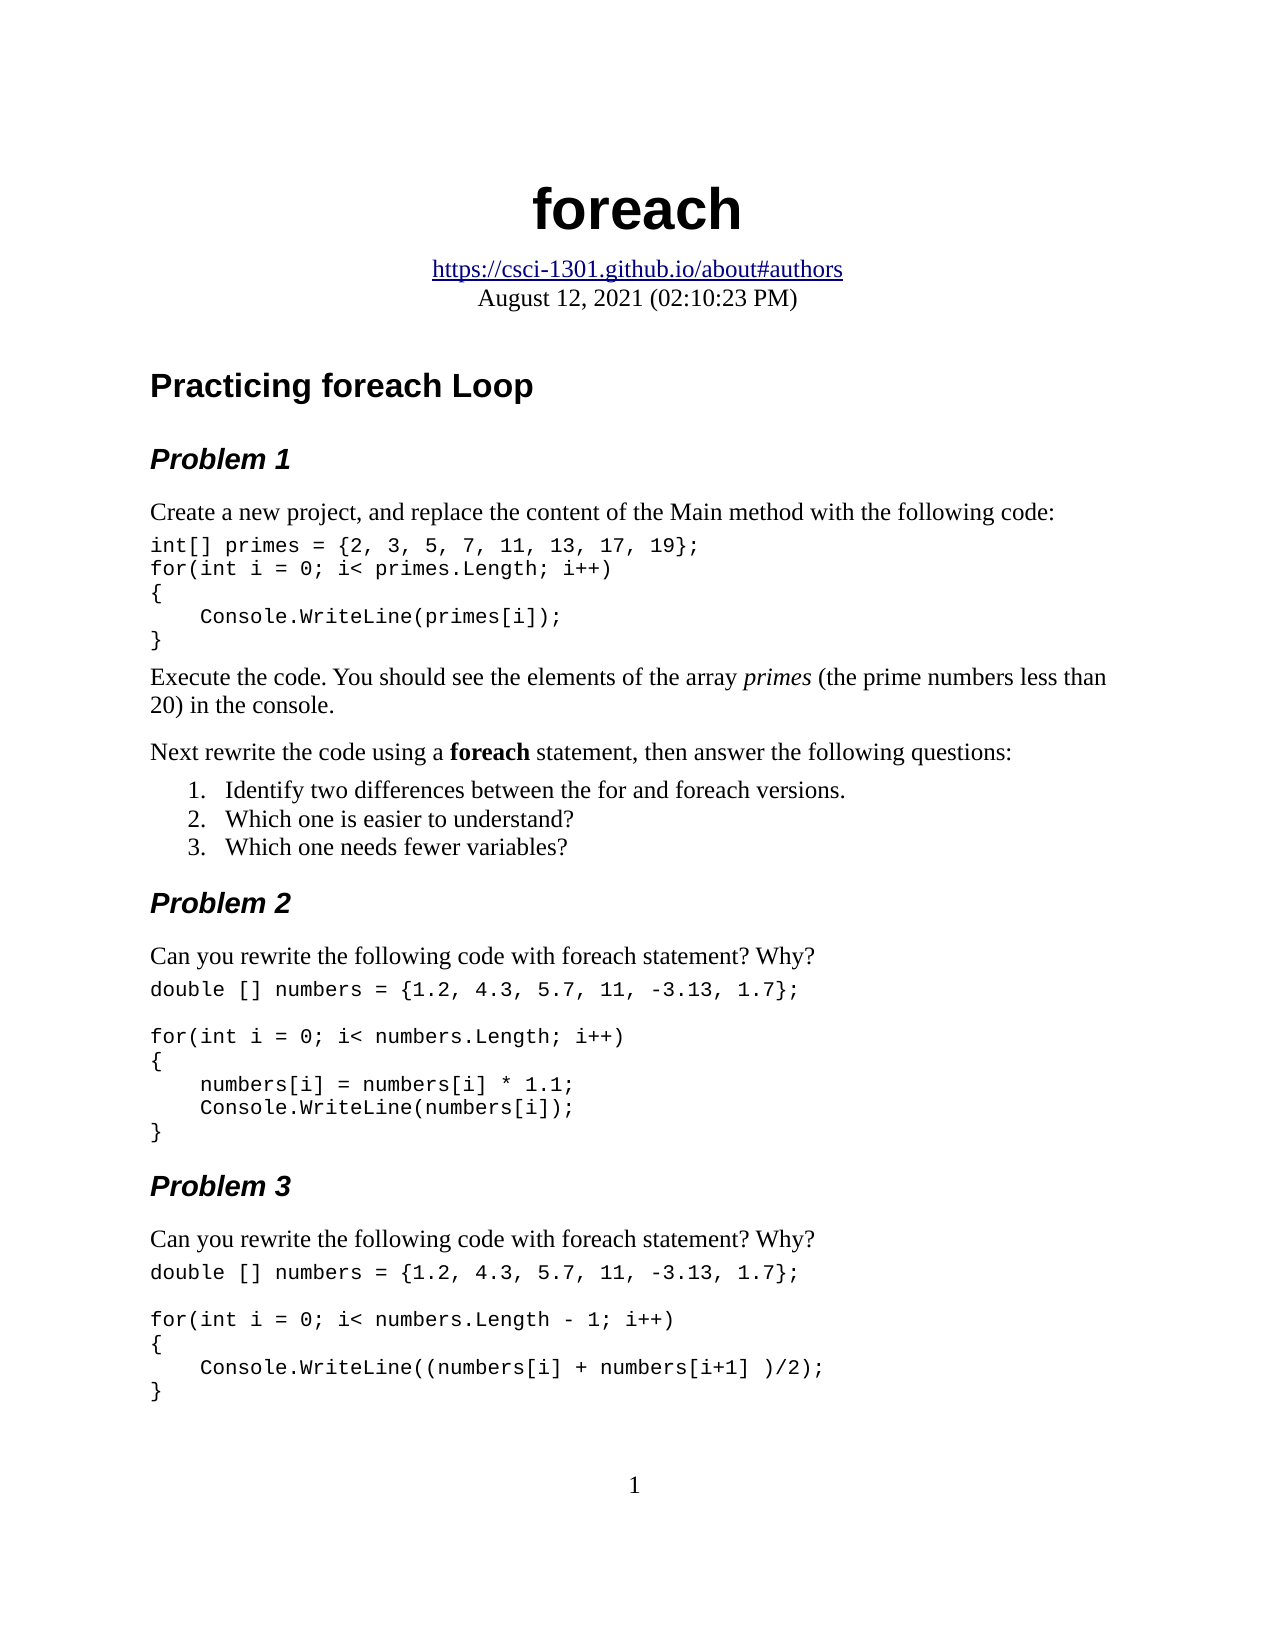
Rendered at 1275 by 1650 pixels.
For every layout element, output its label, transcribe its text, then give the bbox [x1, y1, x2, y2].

text https://csci-1301.github.io/about#authors [150, 254, 1125, 283]
text numbers[i] = numbers[i] * 1.1; [150, 1073, 1125, 1097]
text August 12, 2021 (02:10:23 PM) [150, 283, 1125, 312]
text int[] primes = {2, 3, 5, 7, 11, 13, 17, 19}; [150, 535, 1125, 558]
subtitle Problem 1 [150, 442, 1125, 476]
subtitle Problem 3 [150, 1169, 1125, 1203]
text Execute the code. You should see the elements of the array primes (the prime numbers less than 20) in the console. [150, 662, 1125, 719]
subtitle Practicing foreach Loop [150, 366, 1125, 404]
subtitle Problem 2 [150, 886, 1125, 920]
text Create a new project, and replace the content of the Main method with the following code: [150, 497, 1125, 526]
text double [] numbers = {1.2, 4.3, 5.7, 11, -3.13, 1.7}; [150, 979, 1125, 1003]
text } [150, 629, 1125, 653]
title foreach [150, 175, 1125, 242]
text for(int i = 0; i< numbers.Length - 1; i++) [150, 1309, 1125, 1333]
text Console.WriteLine(primes[i]); [150, 606, 1125, 629]
text { [150, 582, 1125, 606]
text Next rewrite the code using a foreach statement, then answer the following questions: [150, 737, 1125, 766]
text { [150, 1050, 1125, 1073]
text for(int i = 0; i< numbers.Length; i++) [150, 1026, 1125, 1050]
text Console.WriteLine(numbers[i]); [150, 1097, 1125, 1121]
list Which one needs fewer variables? [187, 832, 1125, 861]
text { [150, 1333, 1125, 1357]
text } [150, 1380, 1125, 1404]
text for(int i = 0; i< primes.Length; i++) [150, 558, 1125, 582]
list Which one is easier to understand? [187, 804, 1125, 832]
text Can you rewrite the following code with foreach statement? Why? [150, 941, 1125, 970]
text Console.WriteLine((numbers[i] + numbers[i+1] )/2); [150, 1357, 1125, 1380]
text double [] numbers = {1.2, 4.3, 5.7, 11, -3.13, 1.7}; [150, 1262, 1125, 1286]
text } [150, 1121, 1125, 1144]
text Can you rewrite the following code with foreach statement? Why? [150, 1224, 1125, 1253]
list Identify two differences between the for and foreach versions. [187, 775, 1125, 804]
